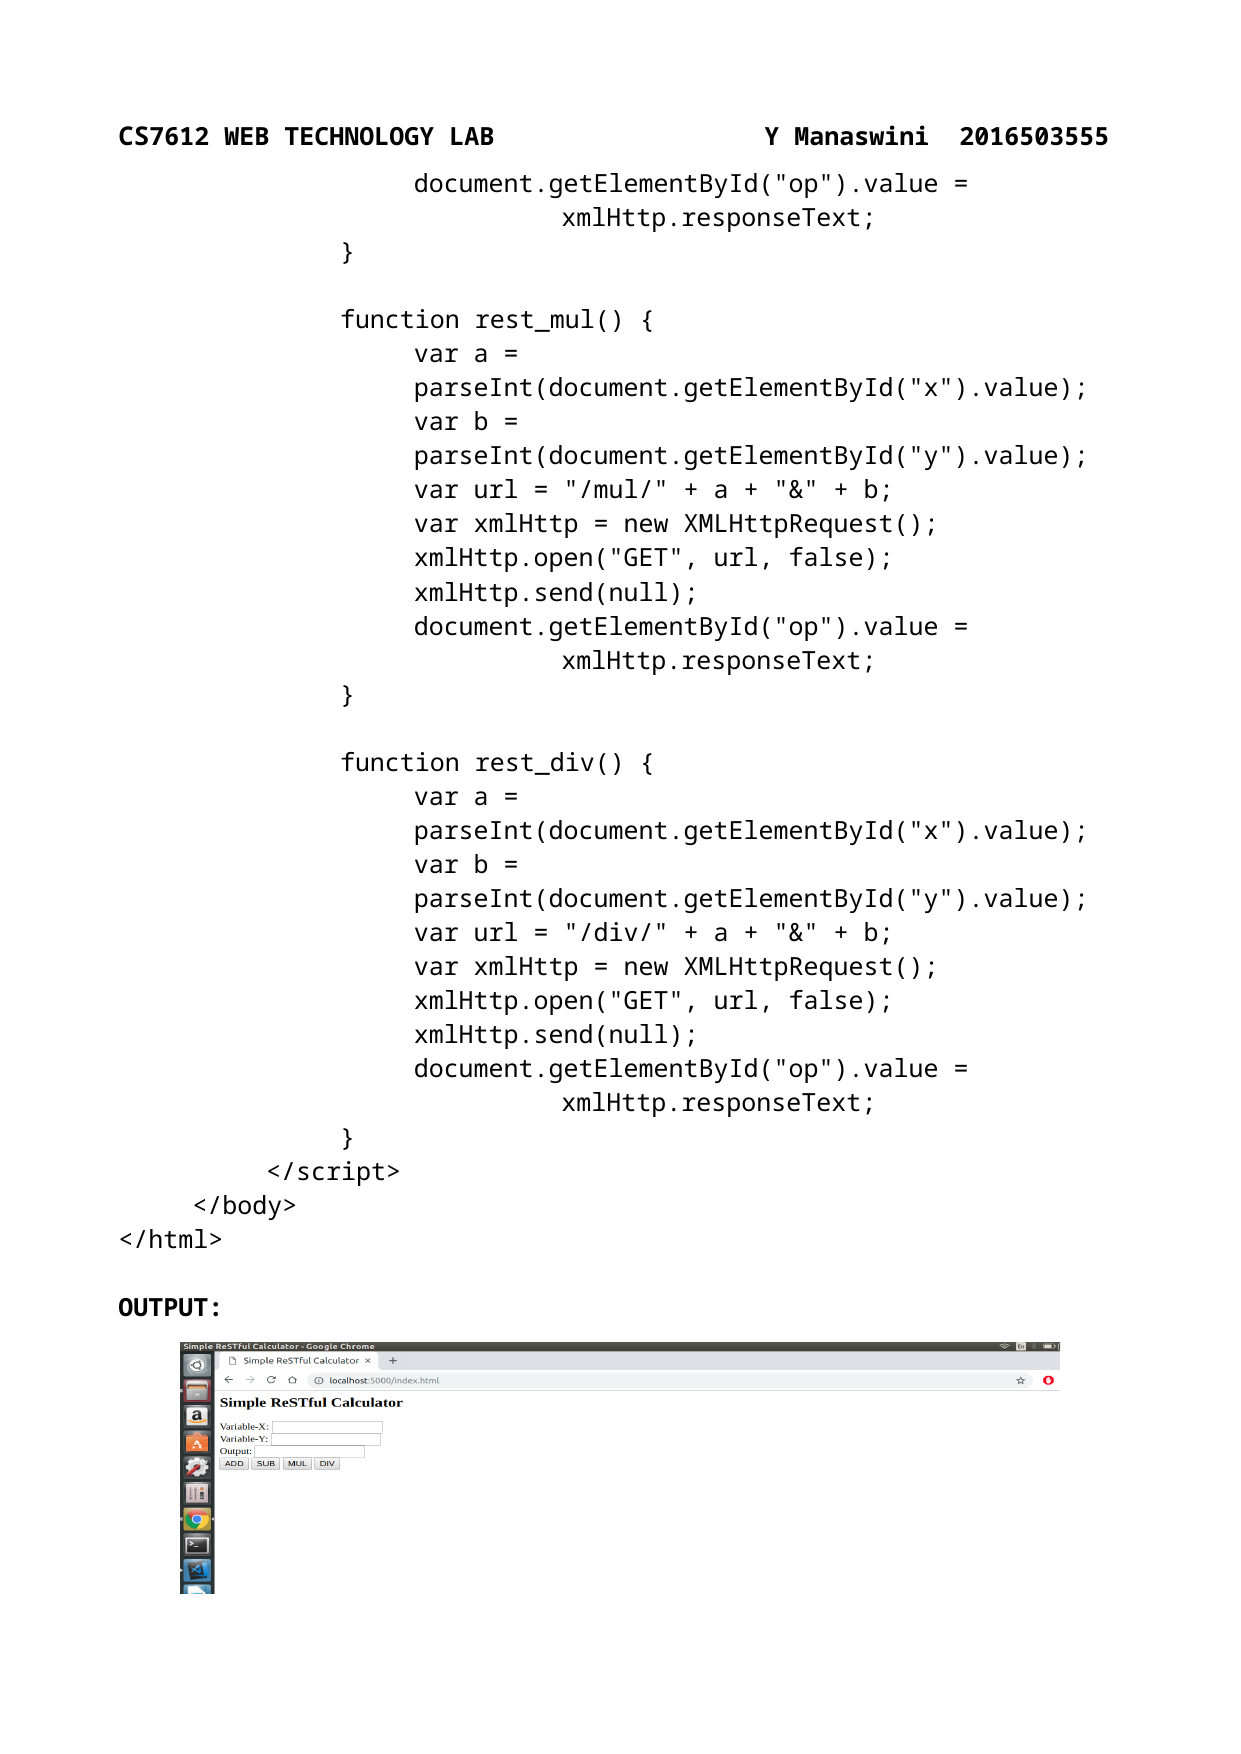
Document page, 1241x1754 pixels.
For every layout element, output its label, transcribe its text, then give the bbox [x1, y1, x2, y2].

text var xmlHttp = new XMLHttpRequest(); [118, 506, 1122, 540]
text </html> [118, 1221, 1122, 1255]
text xmlHttp.send(null); [118, 574, 1122, 608]
text </body> [118, 1187, 1122, 1221]
text function rest_div() { [118, 744, 1122, 778]
picture [180, 1342, 1061, 1594]
text var url = "/div/" + a + "&" + b; [118, 915, 1122, 949]
text var a = parseInt(document.getElementById("x").value); [118, 778, 1122, 847]
text } [118, 233, 1122, 268]
text var url = "/mul/" + a + "&" + b; [118, 472, 1122, 506]
text document.getElementById("op").value = xmlHttp.responseText; [118, 1051, 1122, 1119]
text OUTPUT: [118, 1289, 1122, 1323]
text </script> [118, 1153, 1122, 1187]
text document.getElementById("op").value = xmlHttp.responseText; [118, 608, 1122, 676]
text } [118, 676, 1122, 710]
text var b = parseInt(document.getElementById("y").value); [118, 404, 1122, 472]
text var b = parseInt(document.getElementById("y").value); [118, 847, 1122, 915]
text xmlHttp.open("GET", url, false); [118, 540, 1122, 574]
text xmlHttp.send(null); [118, 1017, 1122, 1051]
text var xmlHttp = new XMLHttpRequest(); [118, 949, 1122, 983]
text document.getElementById("op").value = xmlHttp.responseText; [118, 165, 1122, 233]
text function rest_mul() { [118, 302, 1122, 336]
text var a = parseInt(document.getElementById("x").value); [118, 336, 1122, 404]
text } [118, 1119, 1122, 1153]
text xmlHttp.open("GET", url, false); [118, 983, 1122, 1017]
